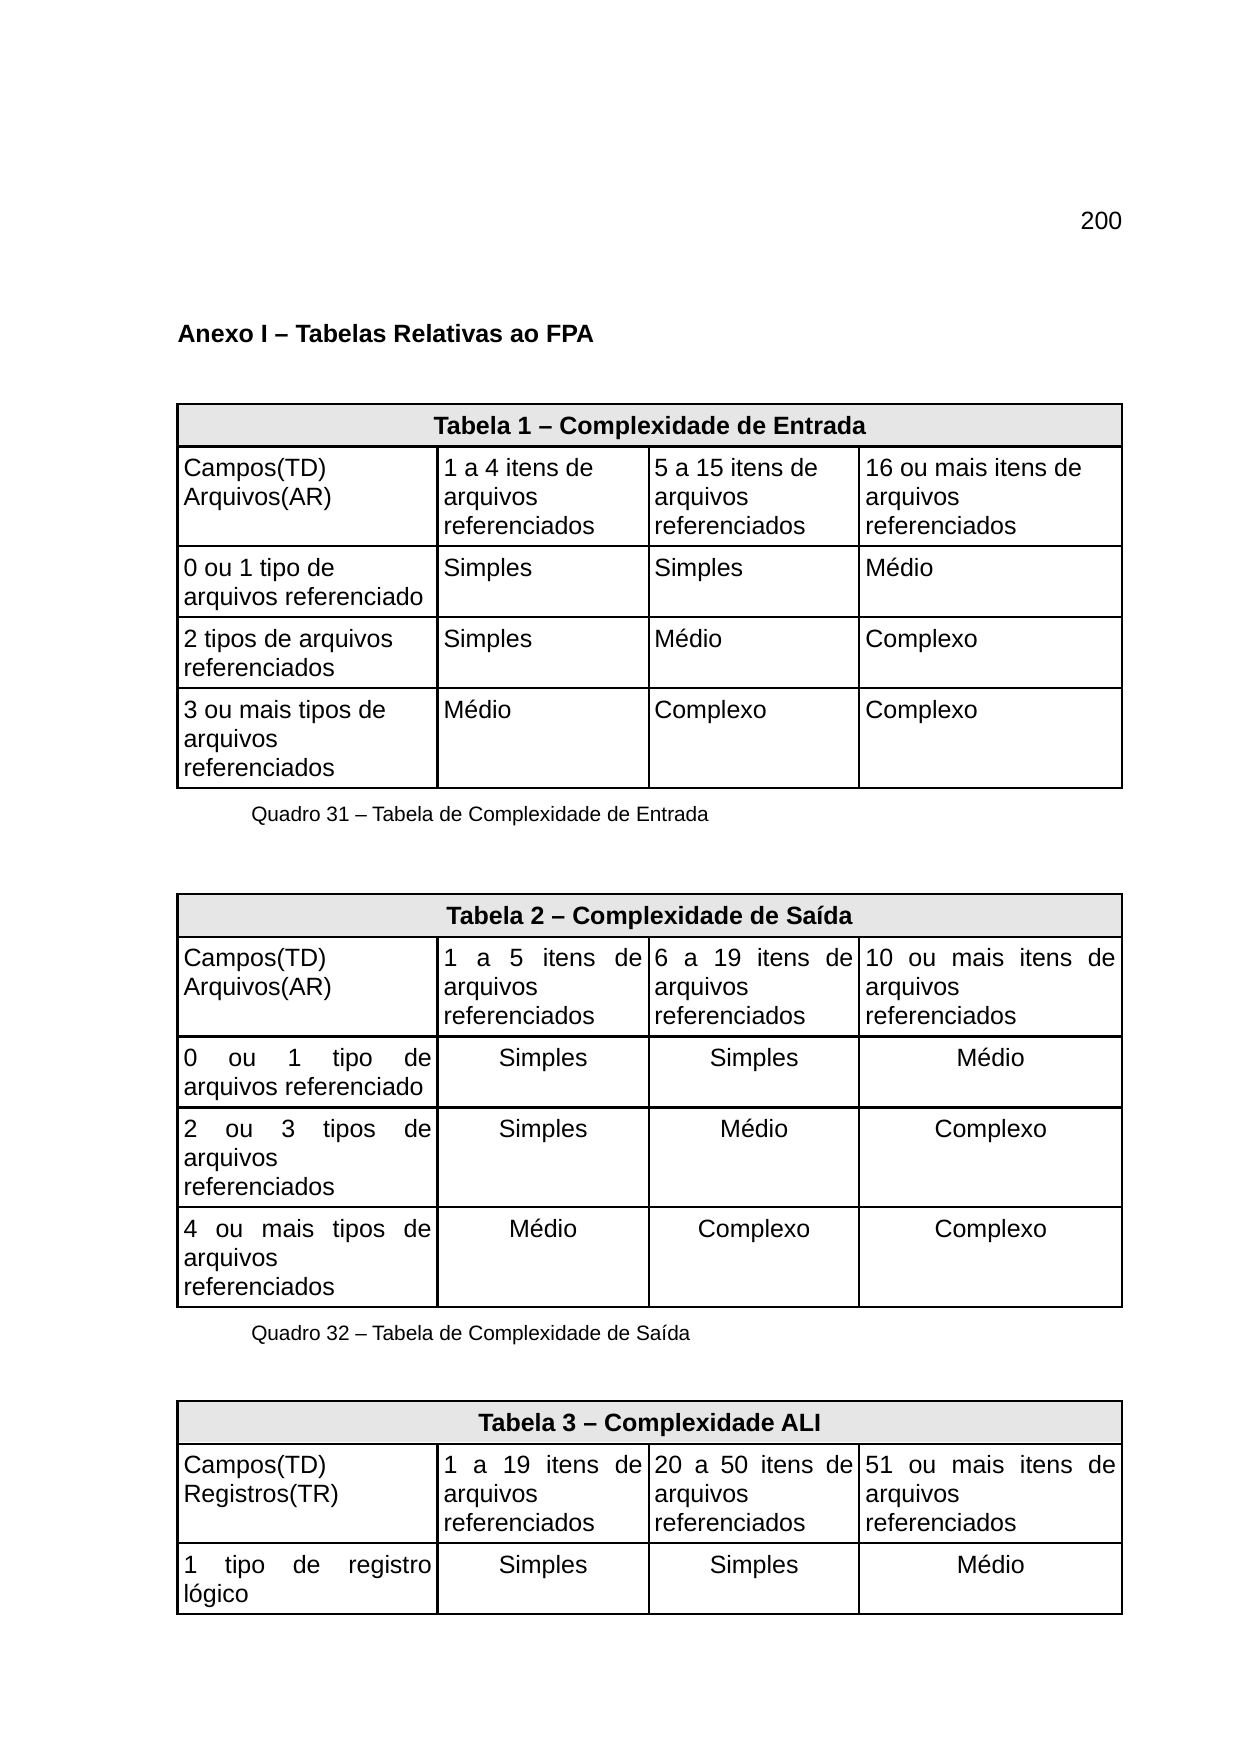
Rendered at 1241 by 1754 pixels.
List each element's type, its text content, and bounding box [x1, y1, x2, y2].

table_cell Médio [439, 689, 648, 787]
table_cell Campos(TD) Arquivos(AR) [179, 448, 436, 545]
table_cell 3 ou mais tipos de arquivos referenciados [179, 689, 436, 787]
table_cell 20 a 50 itens de arquivos referenciados [650, 1445, 858, 1542]
table_cell Médio [860, 1038, 1121, 1106]
table_cell Simples [439, 1544, 648, 1613]
table_cell Complexo [650, 1208, 858, 1306]
table_cell Campos(TD) Registros(TR) [179, 1445, 436, 1542]
table_header Tabela 2 – Complexidade de Saída [179, 895, 1121, 936]
table_cell 16 ou mais itens de arquivos referenciados [860, 448, 1121, 545]
text Quadro 32 – Tabela de Complexidade de Saída [177, 1321, 1122, 1344]
table_cell Simples [439, 1109, 648, 1206]
table_cell 1 a 19 itens de arquivos referenciados [439, 1445, 648, 1542]
table_cell Médio [860, 547, 1121, 616]
table_cell Complexo [860, 689, 1121, 787]
table_cell Simples [439, 618, 648, 687]
table_cell Simples [439, 1038, 648, 1106]
table_cell 6 a 19 itens de arquivos referenciados [650, 938, 858, 1035]
table_cell 10 ou mais itens de arquivos referenciados [860, 938, 1121, 1035]
table_cell Simples [439, 547, 648, 616]
table_cell 0 ou 1 tipo de arquivos referenciado [179, 547, 436, 616]
table_header Tabela 3 – Complexidade ALI [179, 1402, 1121, 1442]
table_cell 0 ou 1 tipo de arquivos referenciado [179, 1038, 436, 1106]
table_cell Campos(TD) Arquivos(AR) [179, 938, 436, 1035]
text Quadro 31 – Tabela de Complexidade de Entrada [177, 802, 1122, 826]
table_cell Simples [650, 547, 858, 616]
table_cell 1 a 4 itens de arquivos referenciados [439, 448, 648, 545]
table_cell 2 tipos de arquivos referenciados [179, 618, 436, 687]
table_header Tabela 1 – Complexidade de Entrada [179, 405, 1121, 445]
table_cell Simples [650, 1544, 858, 1613]
table_cell Médio [860, 1544, 1121, 1613]
table_cell 2 ou 3 tipos de arquivos referenciados [179, 1109, 436, 1206]
table_cell 5 a 15 itens de arquivos referenciados [650, 448, 858, 545]
table_cell Complexo [860, 1109, 1121, 1206]
subtitle Anexo I – Tabelas Relativas ao FPA [177, 319, 1122, 347]
table_cell 1 tipo de registro lógico [179, 1544, 436, 1613]
table_cell Simples [650, 1038, 858, 1106]
table_cell Complexo [860, 1208, 1121, 1306]
table_cell 51 ou mais itens de arquivos referenciados [860, 1445, 1121, 1542]
table_cell 1 a 5 itens de arquivos referenciados [439, 938, 648, 1035]
table_cell Complexo [860, 618, 1121, 687]
table_cell Médio [650, 1109, 858, 1206]
table_cell Médio [650, 618, 858, 687]
table_cell 4 ou mais tipos de arquivos referenciados [179, 1208, 436, 1306]
table_cell Complexo [650, 689, 858, 787]
table_cell Médio [439, 1208, 648, 1306]
